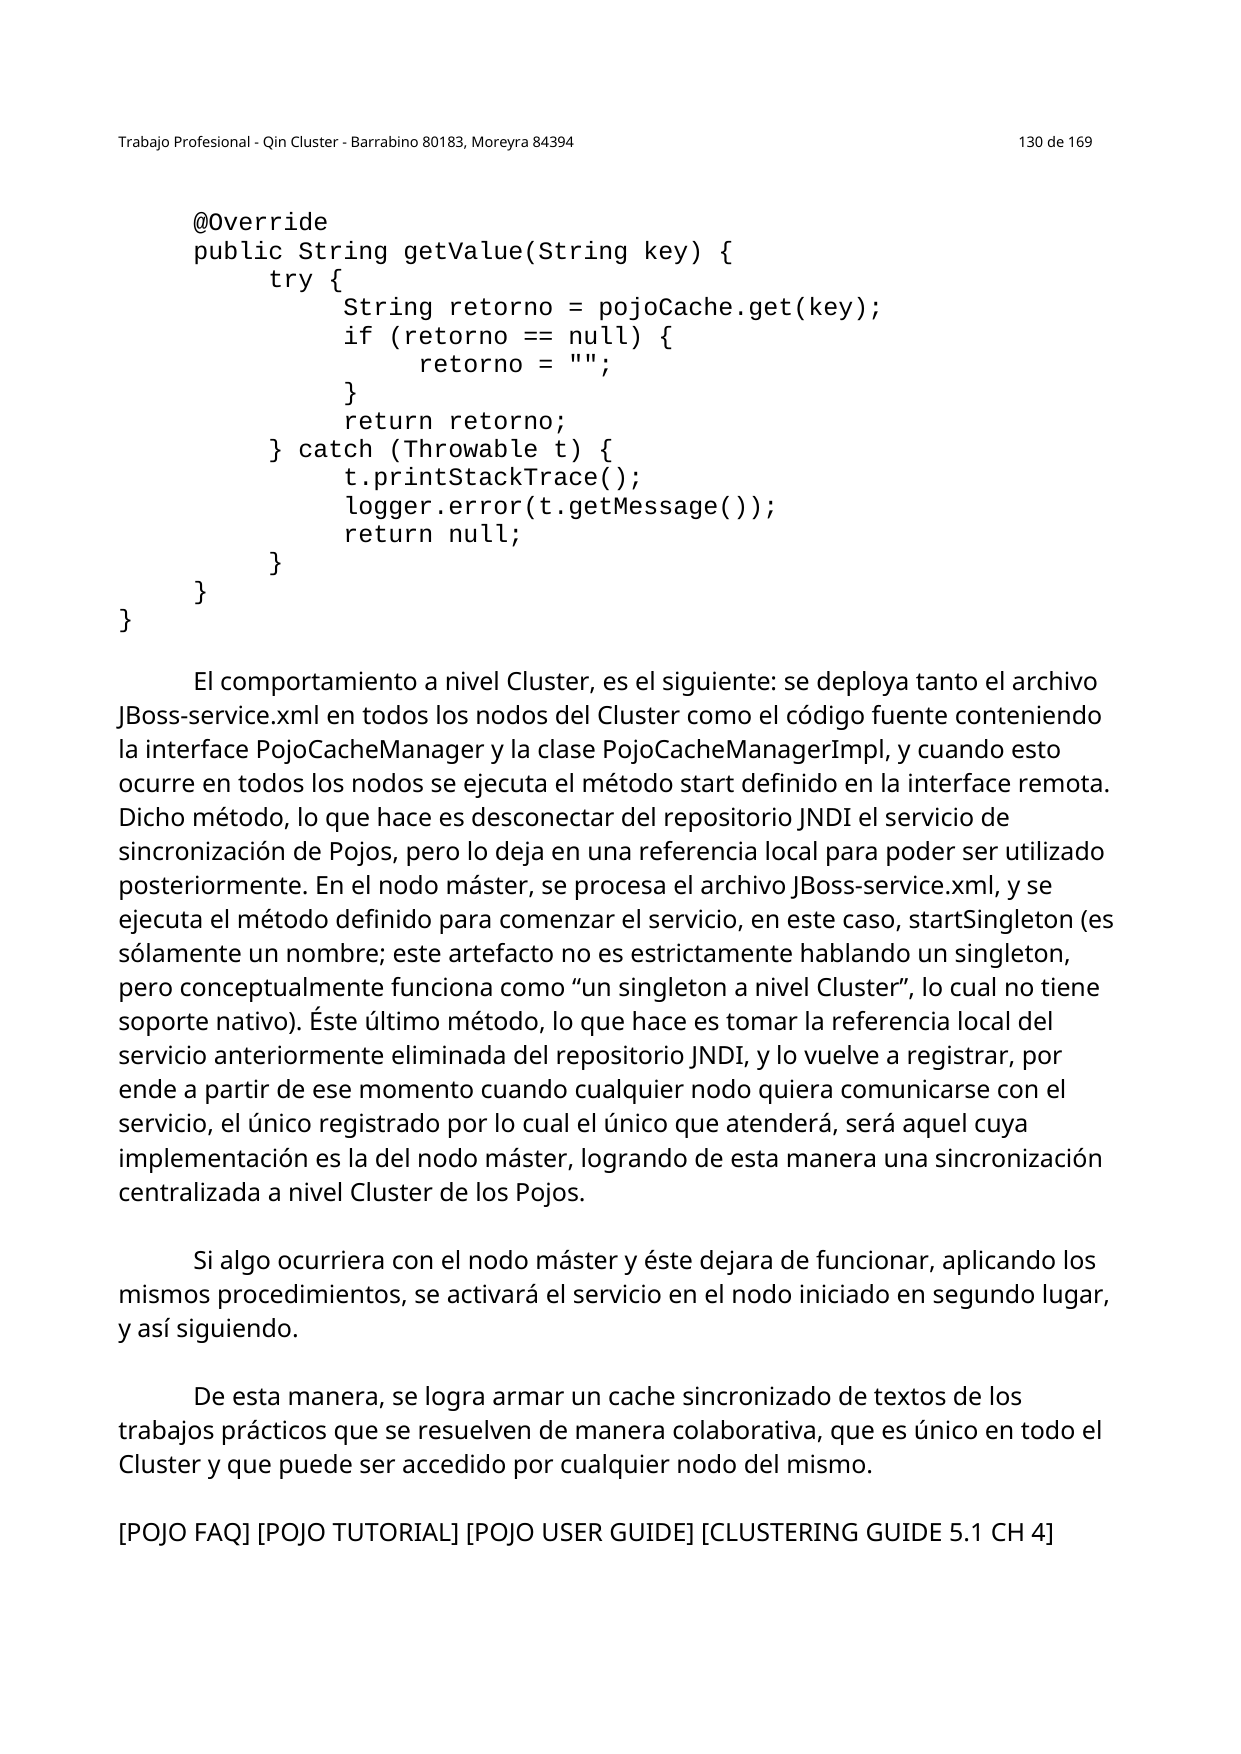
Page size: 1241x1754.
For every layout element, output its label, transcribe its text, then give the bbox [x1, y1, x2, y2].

text } [118, 380, 1122, 408]
text } [118, 578, 1122, 607]
text @Override [118, 210, 1122, 238]
text return null; [118, 522, 1122, 550]
text El comportamiento a nivel Cluster, es el siguiente: se deploya tanto el archivo JBoss-service.xml en todos los nodos del Cluster como el código fuente conteniendo la interface PojoCacheManager y la clase PojoCacheManagerImpl, y cuando esto ocurre en todos los nodos se ejecuta el método start definido en la interface remota. Dicho método, lo que hace es desconectar del repositorio JNDI el servicio de sincronización de Pojos, pero lo deja en una referencia local para poder ser utilizado posteriormente. En el nodo máster, se procesa el archivo JBoss-service.xml, y se ejecuta el método definido para comenzar el servicio, en este caso, startSingleton (es sólamente un nombre; este artefacto no es estrictamente hablando un singleton, pero conceptualmente funciona como “un singleton a nivel Cluster”, lo cual no tiene soporte nativo). Éste último método, lo que hace es tomar la referencia local del servicio anteriormente eliminada del repositorio JNDI, y lo vuelve a registrar, por ende a partir de ese momento cuando cualquier nodo quiera comunicarse con el servicio, el único registrado por lo cual el único que atenderá, será aquel cuya implementación es la del nodo máster, logrando de esta manera una sincronización centralizada a nivel Cluster de los Pojos. [118, 663, 1122, 1208]
text } catch (Throwable t) { [118, 437, 1122, 465]
text De esta manera, se logra armar un cache sincronizado de textos de los trabajos prácticos que se resuelven de manera colaborativa, que es único en todo el Cluster y que puede ser accedido por cualquier nodo del mismo. [118, 1379, 1122, 1481]
text t.printStackTrace(); [118, 465, 1122, 493]
text Si algo ocurriera con el nodo máster y éste dejara de funcionar, aplicando los mismos procedimientos, se activará el servicio en el nodo iniciado en segundo lugar, y así siguiendo. [118, 1242, 1122, 1344]
text if (retorno == null) { [118, 323, 1122, 352]
text } [118, 550, 1122, 578]
text public String getValue(String key) { [118, 238, 1122, 267]
text String retorno = pojoCache.get(key); [118, 295, 1122, 323]
text logger.error(t.getMessage()); [118, 493, 1122, 522]
text return retorno; [118, 408, 1122, 437]
text retorno = ""; [118, 352, 1122, 380]
text } [118, 607, 1122, 635]
text try { [118, 267, 1122, 295]
text [POJO FAQ] [POJO TUTORIAL] [POJO USER GUIDE] [CLUSTERING GUIDE 5.1 CH 4] [118, 1515, 1122, 1549]
